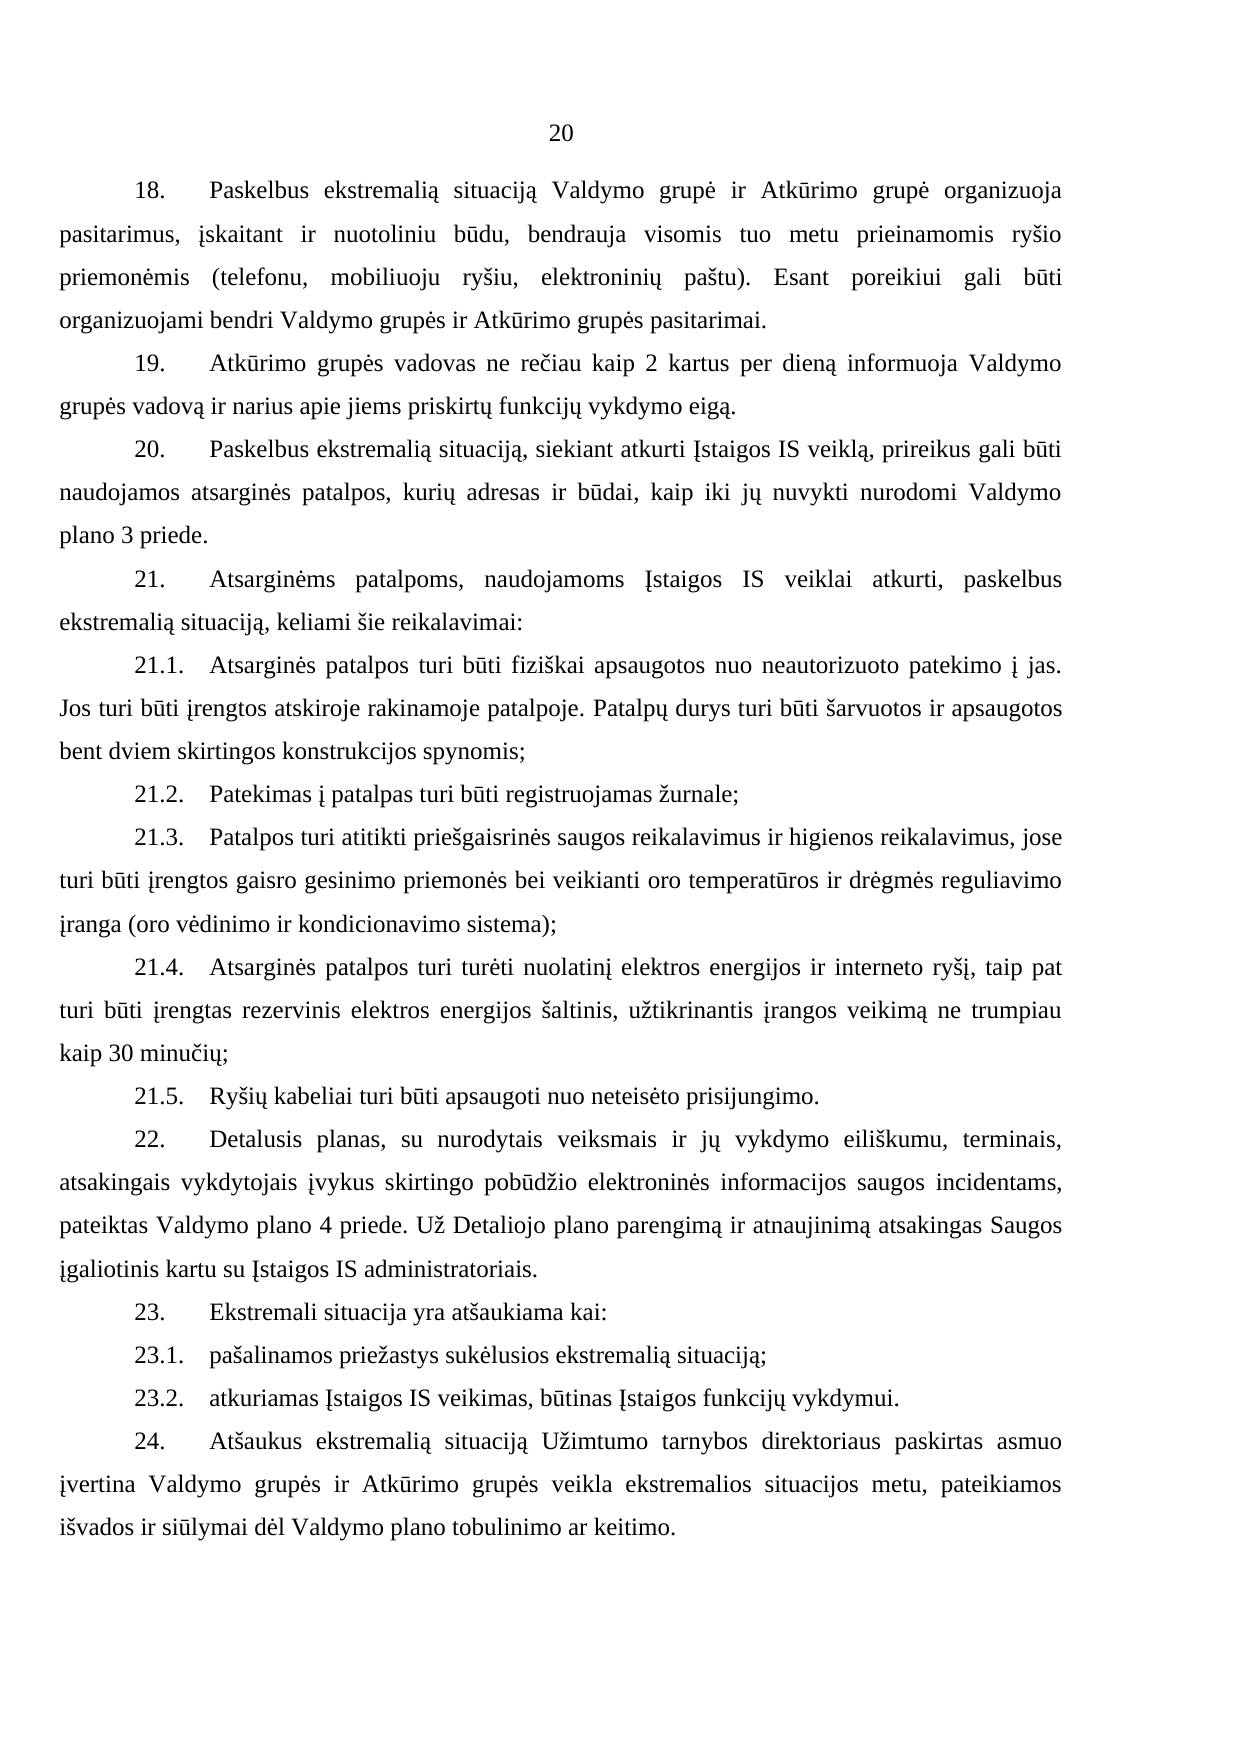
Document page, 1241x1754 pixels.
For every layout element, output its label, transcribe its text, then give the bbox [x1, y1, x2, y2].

text 22. Detalusis planas, su nurodytais veiksmais ir jų vykdymo eiliškumu, terminais, atsakingais vykdytojais įvykus skirtingo pobūdžio elektroninės informacijos saugos incidentams, pateiktas Valdymo plano 4 priede. Už Detaliojo plano parengimą ir atnaujinimą atsakingas Saugos įgaliotinis kartu su Įstaigos IS administratoriais. [59, 1124, 1063, 1282]
text 21.1. Atsarginės patalpos turi būti fiziškai apsaugotos nuo neautorizuoto patekimo į jas. Jos turi būti įrengtos atskiroje rakinamoje patalpoje. Patalpų durys turi būti šarvuotos ir apsaugotos bent dviem skirtingos konstrukcijos spynomis; [59, 650, 1063, 765]
text 21.5. Ryšių kabeliai turi būti apsaugoti nuo neteisėto prisijungimo. [59, 1081, 1063, 1110]
text 23.1. pašalinamos priežastys sukėlusios ekstremalią situaciją; [59, 1340, 1063, 1369]
text 20. Paskelbus ekstremalią situaciją, siekiant atkurti Įstaigos IS veiklą, prireikus gali būti naudojamos atsarginės patalpos, kurių adresas ir būdai, kaip iki jų nuvykti nurodomi Valdymo plano 3 priede. [59, 434, 1063, 549]
text 23.2. atkuriamas Įstaigos IS veikimas, būtinas Įstaigos funkcijų vykdymui. [59, 1383, 1063, 1412]
text 21.3. Patalpos turi atitikti priešgaisrinės saugos reikalavimus ir higienos reikalavimus, jose turi būti įrengtos gaisro gesinimo priemonės bei veikianti oro temperatūros ir drėgmės reguliavimo įranga (oro vėdinimo ir kondicionavimo sistema); [59, 822, 1063, 937]
text 23. Ekstremali situacija yra atšaukiama kai: [59, 1297, 1063, 1326]
text 24. Atšaukus ekstremalią situaciją Užimtumo tarnybos direktoriaus paskirtas asmuo įvertina Valdymo grupės ir Atkūrimo grupės veikla ekstremalios situacijos metu, pateikiamos išvados ir siūlymai dėl Valdymo plano tobulinimo ar keitimo. [59, 1426, 1063, 1541]
text 18. Paskelbus ekstremalią situaciją Valdymo grupė ir Atkūrimo grupė organizuoja pasitarimus, įskaitant ir nuotoliniu būdu, bendrauja visomis tuo metu prieinamomis ryšio priemonėmis (telefonu, mobiliuoju ryšiu, elektroninių paštu). Esant poreikiui gali būti organizuojami bendri Valdymo grupės ir Atkūrimo grupės pasitarimai. [59, 176, 1063, 334]
text 21.4. Atsarginės patalpos turi turėti nuolatinį elektros energijos ir interneto ryšį, taip pat turi būti įrengtas rezervinis elektros energijos šaltinis, užtikrinantis įrangos veikimą ne trumpiau kaip 30 minučių; [59, 952, 1063, 1067]
text 21. Atsarginėms patalpoms, naudojamoms Įstaigos IS veiklai atkurti, paskelbus ekstremalią situaciją, keliami šie reikalavimai: [59, 564, 1063, 636]
text 21.2. Patekimas į patalpas turi būti registruojamas žurnale; [59, 779, 1063, 808]
text 19. Atkūrimo grupės vadovas ne rečiau kaip 2 kartus per dieną informuoja Valdymo grupės vadovą ir narius apie jiems priskirtų funkcijų vykdymo eigą. [59, 348, 1063, 420]
